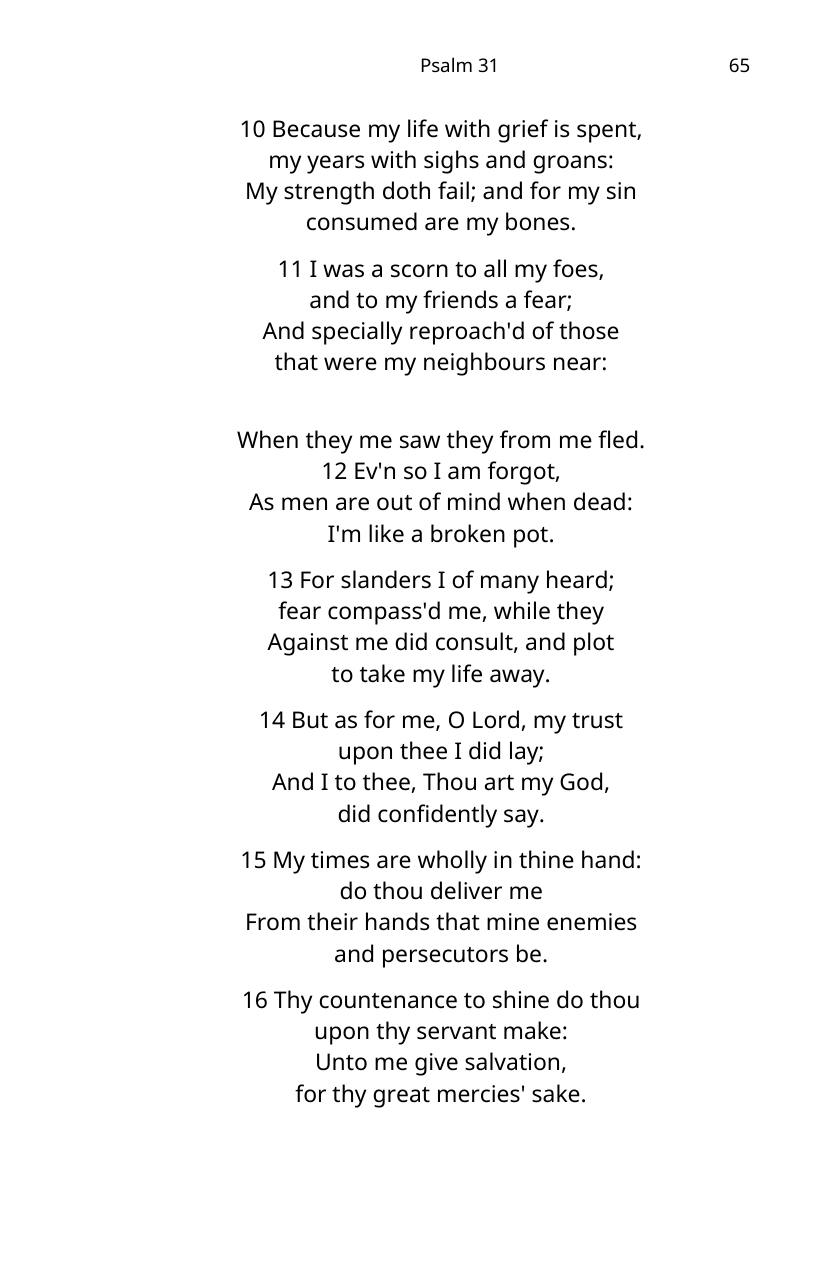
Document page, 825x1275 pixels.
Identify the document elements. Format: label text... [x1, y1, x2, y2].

text 10 Because my life with grief is spent, my years with sighs and groans: My strength doth fail; and for my sin consumed are my bones. [132, 112, 750, 237]
text When they me saw they from me fled. 12 Ev'n so I am forgot, As men are out of mind when dead: I'm like a broken pot. [132, 392, 750, 549]
text 15 My times are wholly in thine hand: do thou deliver me From their hands that mine enemies and persecutors be. [132, 844, 750, 969]
text 16 Thy countenance to shine do thou upon thy servant make: Unto me give salvation, for thy great mercies' sake. [132, 984, 750, 1109]
text 11 I was a scorn to all my foes, and to my friends a fear; And specially reproach'd of those that were my neighbours near: [132, 252, 750, 377]
text 13 For slanders I of many heard; fear compass'd me, while they Against me did consult, and plot to take my life away. [132, 564, 750, 689]
text 14 But as for me, O Lord, my trust upon thee I did lay; And I to thee, Thou art my God, did confidently say. [132, 704, 750, 829]
